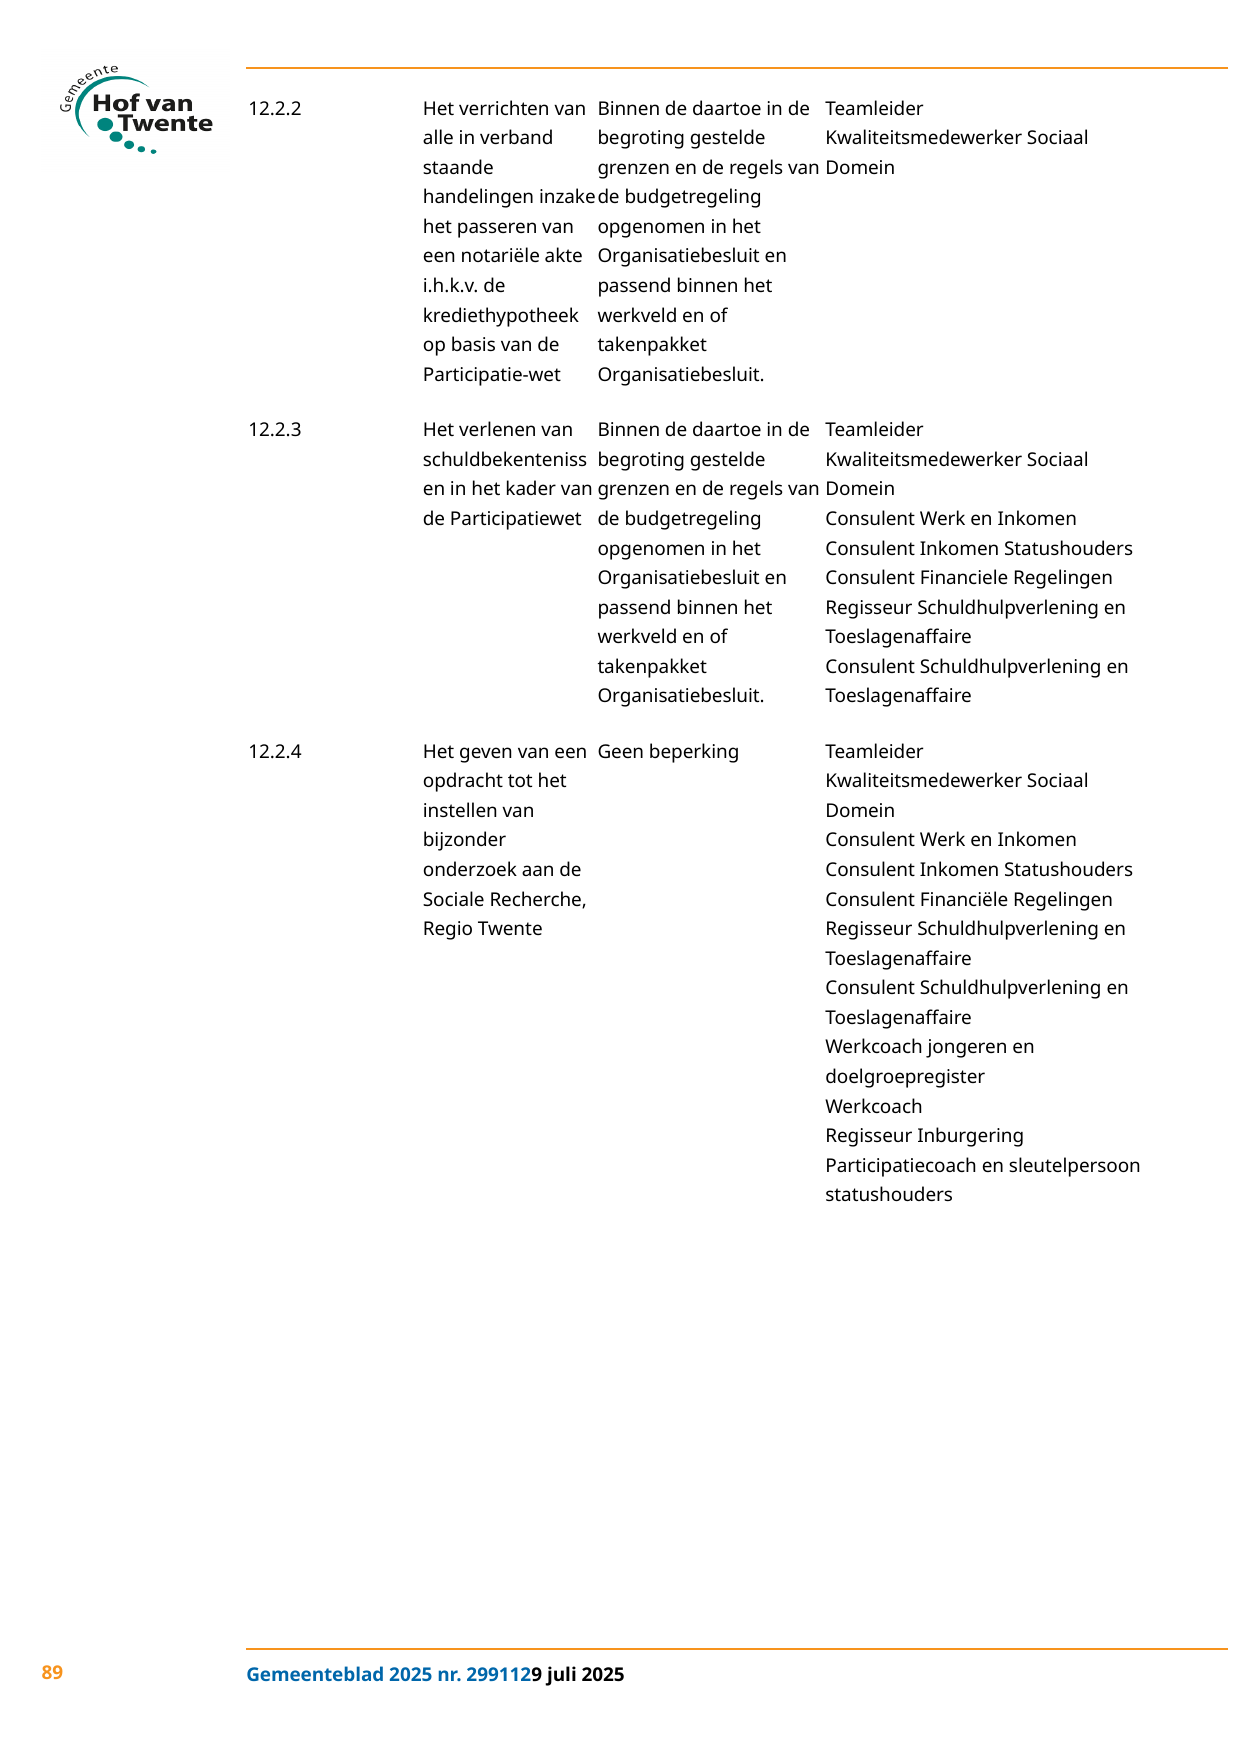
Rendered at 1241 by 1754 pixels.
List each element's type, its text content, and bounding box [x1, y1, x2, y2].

table_cell 12.2.2 [248, 95, 423, 416]
picture [41, 47, 231, 172]
table_cell 12.2.3 [248, 416, 423, 738]
table_cell Teamleider Kwaliteitsmedewerker Sociaal Domein Consulent Werk en Inkomen Consulent Inkomen Statushouders Consulent Financiele Regelingen Regisseur Schuldhulpverlening en Toeslagenaffaire Consulent Schuldhulpverlening en Toeslagenaffaire [825, 416, 1152, 738]
table_cell Teamleider Kwaliteitsmedewerker Sociaal Domein [825, 95, 1152, 416]
table_cell Het verrichten van alle in verband staande handelingen inzake het passeren van een notariële akte i.h.k.v. de krediethypotheek op basis van de Participatie-wet [423, 95, 597, 416]
table_cell Binnen de daartoe in de begroting gestelde grenzen en de regels van de budgetregeling opgenomen in het Organisatiebesluit en passend binnen het werkveld en of takenpakket Organisatiebesluit. [597, 416, 825, 738]
table_cell 12.2.4 [248, 738, 423, 1237]
table_cell Het geven van een opdracht tot het instellen van bijzonder onderzoek aan de Sociale Recherche, Regio Twente [423, 738, 597, 1237]
table_cell Het verlenen van schuldbekentenissen in het kader van de Participatiewet [423, 416, 597, 738]
table_cell Geen beperking [597, 738, 825, 1237]
table_cell Binnen de daartoe in de begroting gestelde grenzen en de regels van de budgetregeling opgenomen in het Organisatiebesluit en passend binnen het werkveld en of takenpakket Organisatiebesluit. [597, 95, 825, 416]
table_cell Teamleider Kwaliteitsmedewerker Sociaal Domein Consulent Werk en Inkomen Consulent Inkomen Statushouders Consulent Financiële Regelingen Regisseur Schuldhulpverlening en Toeslagenaffaire Consulent Schuldhulpverlening en Toeslagenaffaire Werkcoach jongeren en doelgroepregister Werkcoach Regisseur Inburgering Participatiecoach en sleutelpersoon statushouders [825, 738, 1152, 1237]
